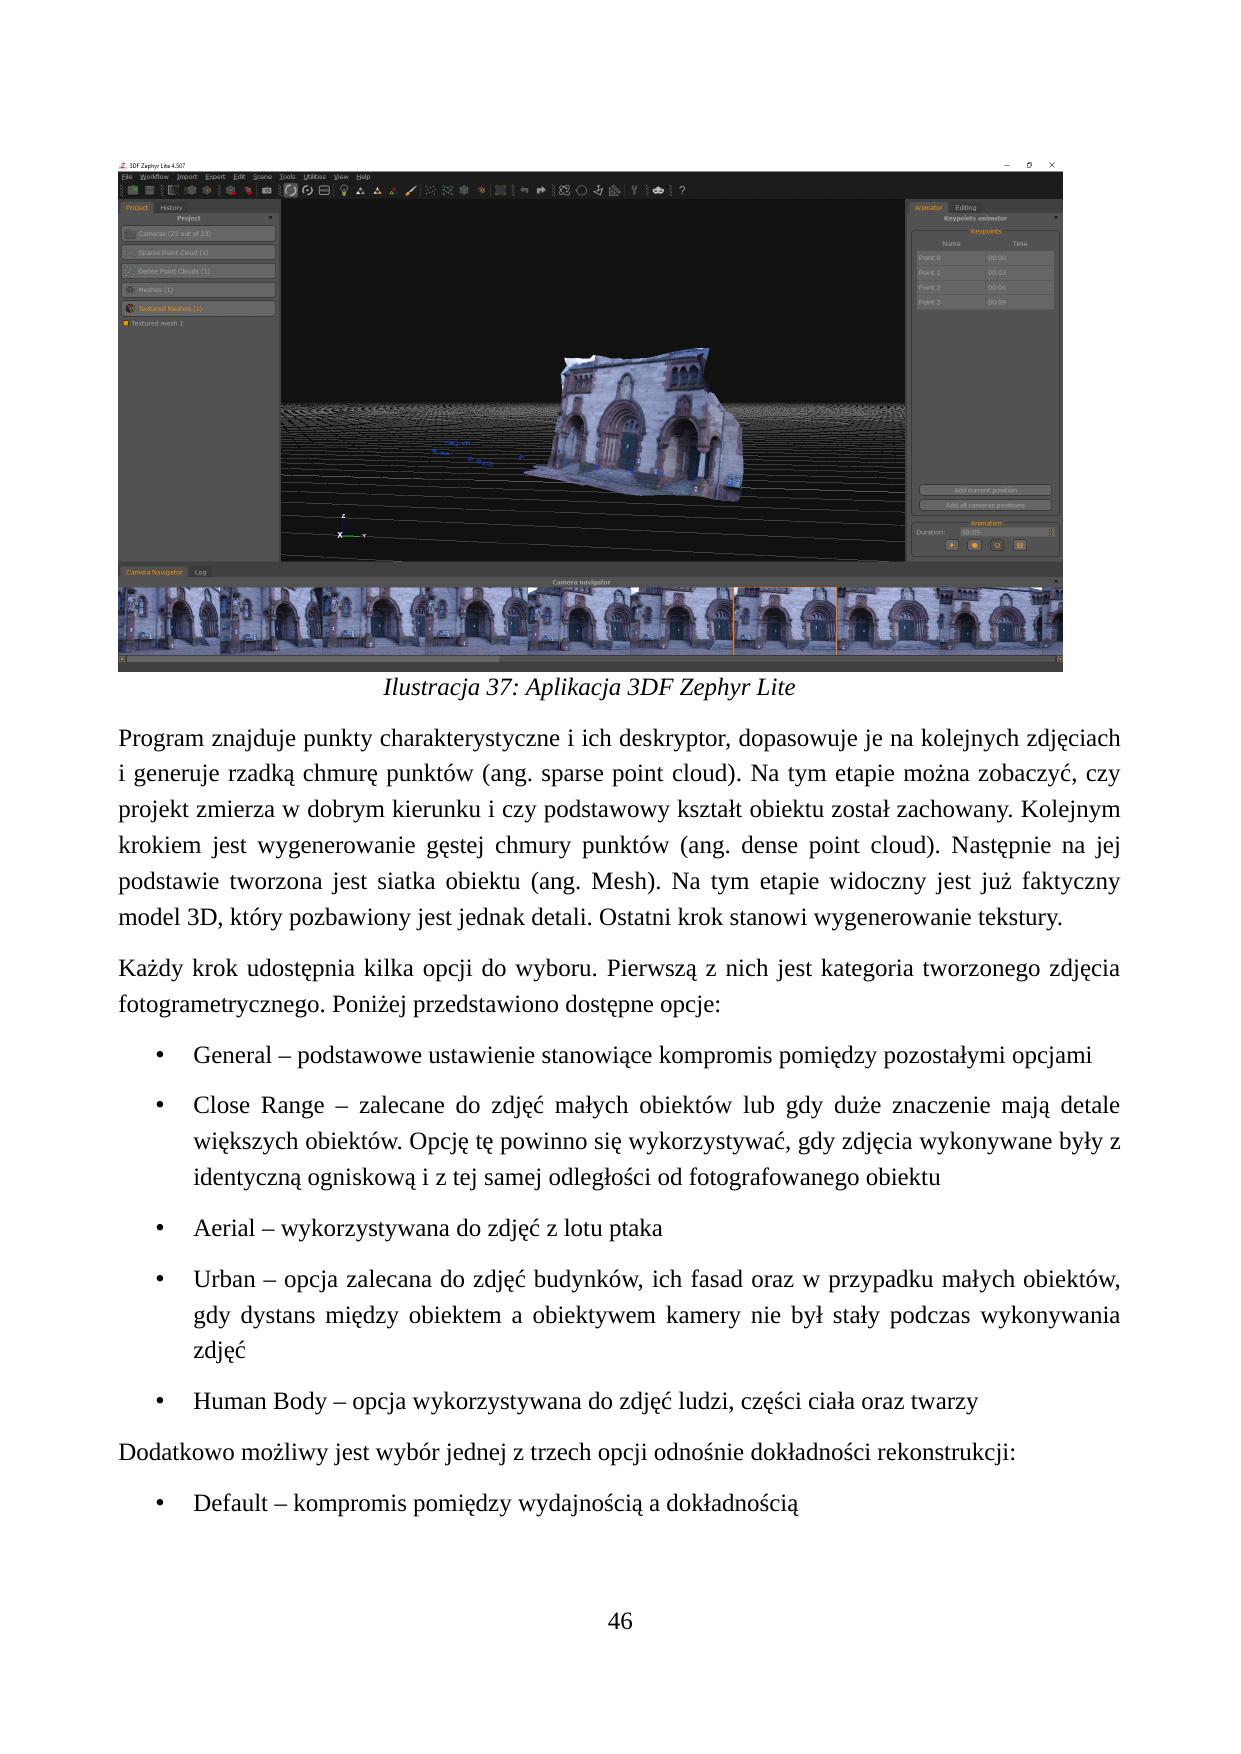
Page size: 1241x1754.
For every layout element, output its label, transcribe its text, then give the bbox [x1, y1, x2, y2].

list Close Range – zalecane do zdjęć małych obiektów lub gdy duże znaczenie mają detale większych obiektów. Opcję tę powinno się wykorzystywać, gdy zdjęcia wykonywane były z identyczną ogniskową i z tej samej odległości od fotografowanego obiektu [156, 1090, 1122, 1191]
text Każdy krok udostępnia kilka opcji do wyboru. Pierwszą z nich jest kategoria tworzonego zdjęcia fotogrametrycznego. Poniżej przedstawiono dostępne opcje: [118, 953, 1122, 1018]
list General – podstawowe ustawienie stanowiące kompromis pomiędzy pozostałymi opcjami [156, 1040, 1122, 1068]
text Ilustracja 37: Aplikacja 3DF Zephyr Lite [118, 672, 1063, 701]
list Human Body – opcja wykorzystywana do zdjęć ludzi, części ciała oraz twarzy [156, 1386, 1122, 1415]
text Dodatkowo możliwy jest wybór jednej z trzech opcji odnośnie dokładności rekonstrukcji: [118, 1437, 1122, 1466]
list Aerial – wykorzystywana do zdjęć z lotu ptaka [156, 1213, 1122, 1242]
list Default – kompromis pomiędzy wydajnością a dokładnością [156, 1488, 1122, 1517]
list Urban – opcja zalecana do zdjęć budynków, ich fasad oraz w przypadku małych obiektów, gdy dystans między obiektem a obiektywem kamery nie był stały podczas wykonywania zdjęć [156, 1264, 1122, 1364]
picture [118, 160, 1063, 672]
text Program znajduje punkty charakterystyczne i ich deskryptor, dopasowuje je na kolejnych zdjęciach i generuje rzadką chmurę punktów (ang. sparse point cloud). Na tym etapie można zobaczyć, czy projekt zmierza w dobrym kierunku i czy podstawowy kształt obiektu został zachowany. Kolejnym krokiem jest wygenerowanie gęstej chmury punktów (ang. dense point cloud). Następnie na jej podstawie tworzona jest siatka obiektu (ang. Mesh). Na tym etapie widoczny jest już faktyczny model 3D, który pozbawiony jest jednak detali. Ostatni krok stanowi wygenerowanie tekstury. [118, 723, 1122, 931]
